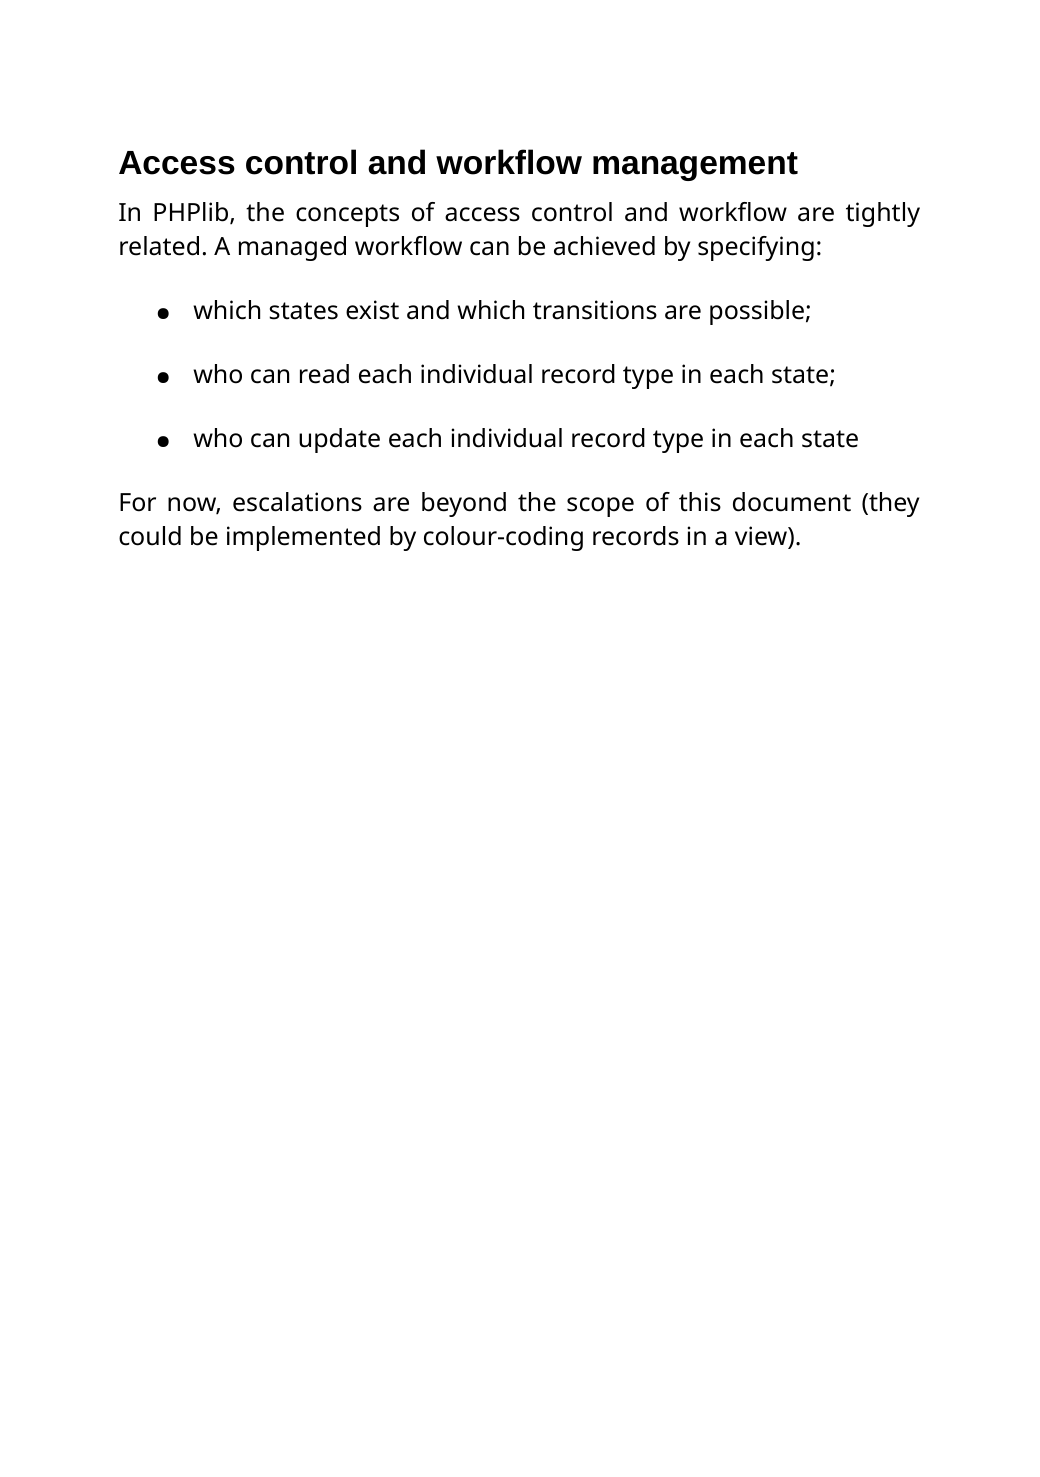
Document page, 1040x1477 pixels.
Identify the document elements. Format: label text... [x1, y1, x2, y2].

list which states exist and which transitions are possible; [156, 292, 921, 327]
text For now, escalations are beyond the scope of this document (they could be implemented by colour-coding records in a view). [118, 485, 921, 553]
subtitle Access control and workflow management [118, 143, 921, 182]
list who can update each individual record type in each state [156, 421, 921, 455]
list who can read each individual record type in each state; [156, 357, 921, 391]
text In PHPlib, the concepts of access control and workflow are tightly related. A managed workflow can be achieved by specifying: [118, 194, 921, 262]
